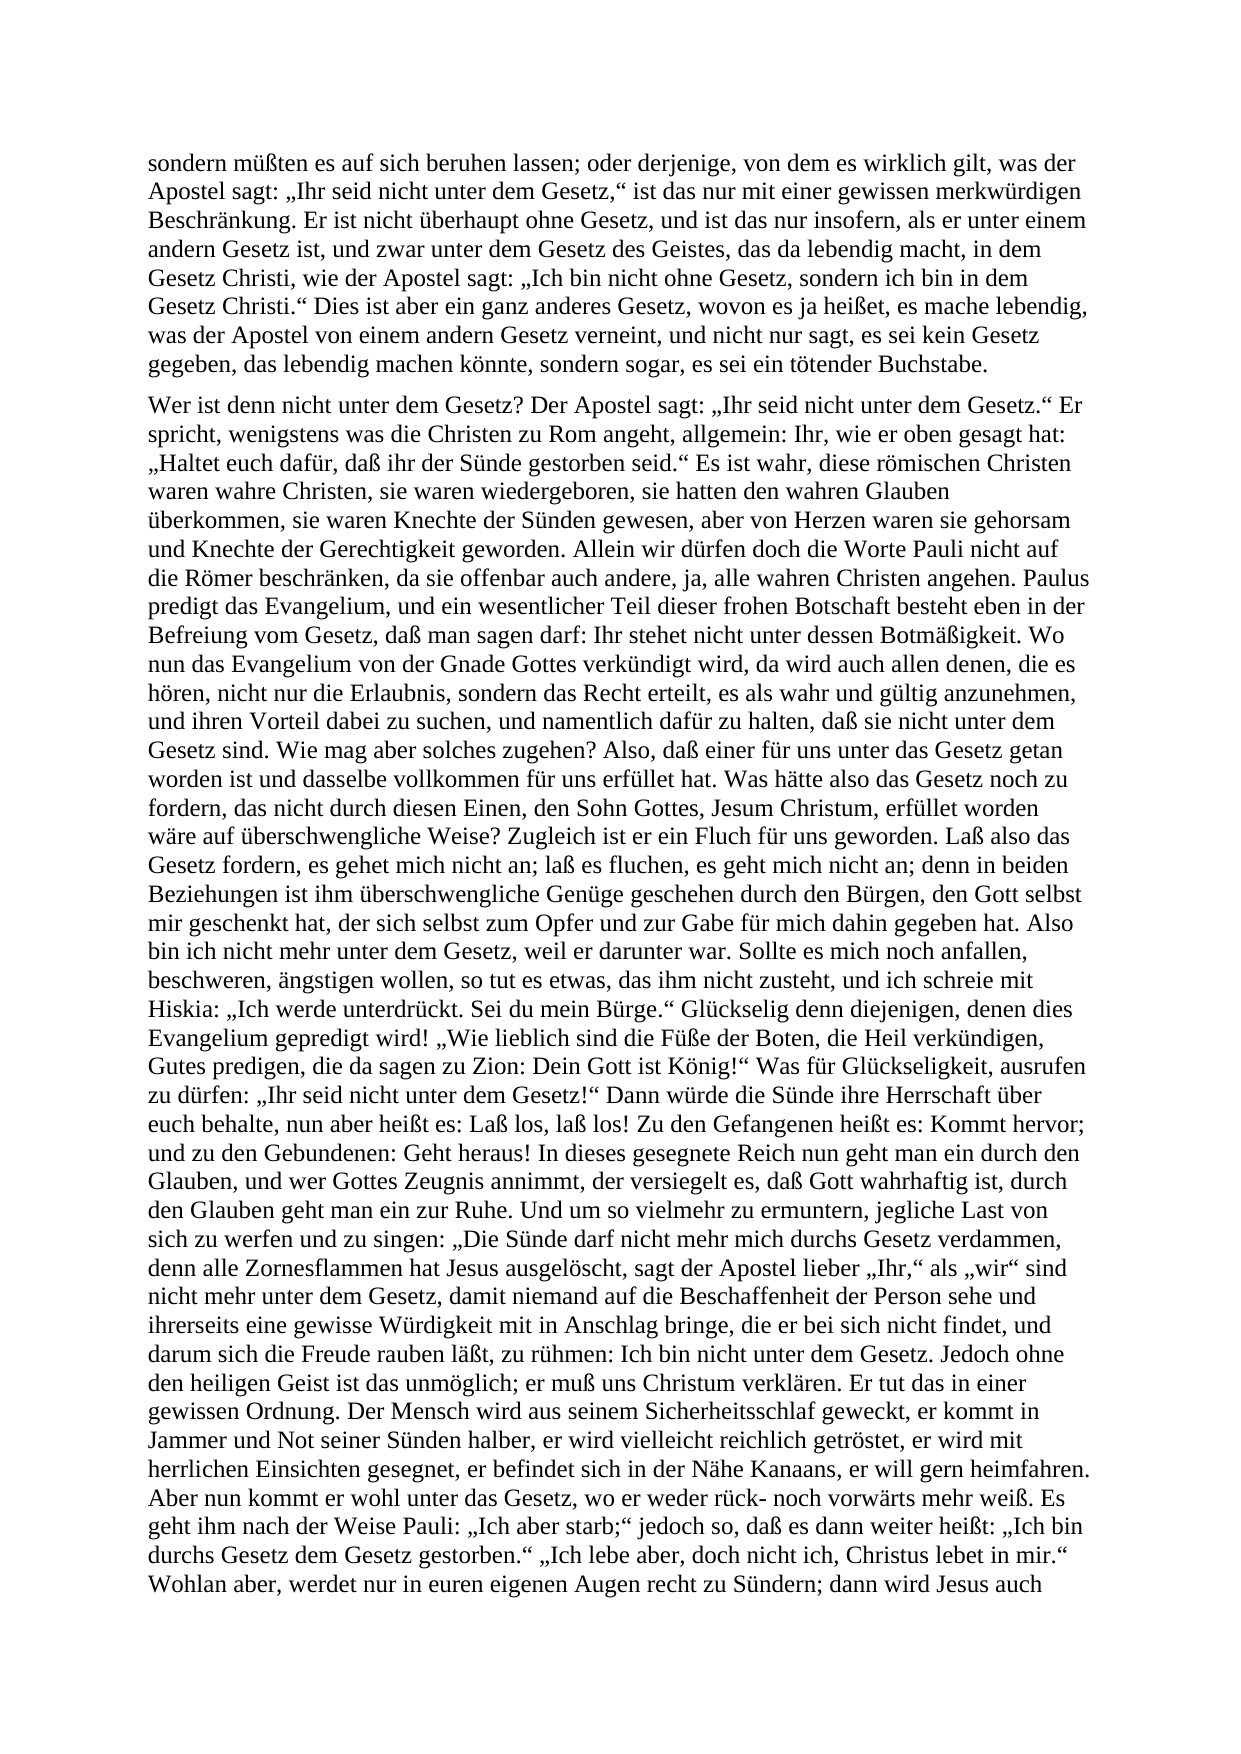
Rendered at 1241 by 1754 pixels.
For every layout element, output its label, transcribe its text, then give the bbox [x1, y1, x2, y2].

text sondern müßten es auf sich beruhen lassen; oder derjenige, von dem es wirklich gilt, was der Apostel sagt: „Ihr seid nicht unter dem Gesetz,“ ist das nur mit einer gewissen merkwürdigen Beschränkung. Er ist nicht überhaupt ohne Gesetz, und ist das nur insofern, als er unter einem andern Gesetz ist, und zwar unter dem Gesetz des Geistes, das da lebendig macht, in dem Gesetz Christi, wie der Apostel sagt: „Ich bin nicht ohne Gesetz, sondern ich bin in dem Gesetz Christi.“ Dies ist aber ein ganz anderes Gesetz, wovon es ja heißet, es mache lebendig, was der Apostel von einem andern Gesetz verneint, und nicht nur sagt, es sei kein Gesetz gegeben, das lebendig machen könnte, sondern sogar, es sei ein tötender Buchstabe. [148, 148, 1093, 378]
text Wer ist denn nicht unter dem Gesetz? Der Apostel sagt: „Ihr seid nicht unter dem Gesetz.“ Er spricht, wenigstens was die Christen zu Rom angeht, allgemein: Ihr, wie er oben gesagt hat: „Haltet euch dafür, daß ihr der Sünde gestorben seid.“ Es ist wahr, diese römischen Christen waren wahre Christen, sie waren wiedergeboren, sie hatten den wahren Glauben überkommen, sie waren Knechte der Sünden gewesen, aber von Herzen waren sie gehorsam und Knechte der Gerechtigkeit geworden. Allein wir dürfen doch die Worte Pauli nicht auf die Römer beschränken, da sie offenbar auch andere, ja, alle wahren Christen angehen. Paulus predigt das Evangelium, und ein wesentlicher Teil dieser frohen Botschaft besteht eben in der Befreiung vom Gesetz, daß man sagen darf: Ihr stehet nicht unter dessen Botmäßigkeit. Wo nun das Evangelium von der Gnade Gottes verkündigt wird, da wird auch allen denen, die es hören, nicht nur die Erlaubnis, sondern das Recht erteilt, es als wahr und gültig anzunehmen, und ihren Vorteil dabei zu suchen, und namentlich dafür zu halten, daß sie nicht unter dem Gesetz sind. Wie mag aber solches zugehen? Also, daß einer für uns unter das Gesetz getan worden ist und dasselbe vollkommen für uns erfüllet hat. Was hätte also das Gesetz noch zu fordern, das nicht durch diesen Einen, den Sohn Gottes, Jesum Christum, erfüllet worden wäre auf überschwengliche Weise? Zugleich ist er ein Fluch für uns geworden. Laß also das Gesetz fordern, es gehet mich nicht an; laß es fluchen, es geht mich nicht an; denn in beiden Beziehungen ist ihm überschwengliche Genüge geschehen durch den Bürgen, den Gott selbst mir geschenkt hat, der sich selbst zum Opfer und zur Gabe für mich dahin gegeben hat. Also bin ich nicht mehr unter dem Gesetz, weil er darunter war. Sollte es mich noch anfallen, beschweren, ängstigen wollen, so tut es etwas, das ihm nicht zusteht, und ich schreie mit Hiskia: „Ich werde unterdrückt. Sei du mein Bürge.“ Glückselig denn diejenigen, denen dies Evangelium gepredigt wird! „Wie lieblich sind die Füße der Boten, die Heil verkündigen, Gutes predigen, die da sagen zu Zion: Dein Gott ist König!“ Was für Glückseligkeit, ausrufen zu dürfen: „Ihr seid nicht unter dem Gesetz!“ Dann würde die Sünde ihre Herrschaft über euch behalte, nun aber heißt es: Laß los, laß los! Zu den Gefangenen heißt es: Kommt hervor; und zu den Gebundenen: Geht heraus! In dieses gesegnete Reich nun geht man ein durch den Glauben, und wer Gottes Zeugnis annimmt, der versiegelt es, daß Gott wahrhaftig ist, durch den Glauben geht man ein zur Ruhe. Und um so vielmehr zu ermuntern, jegliche Last von sich zu werfen und zu singen: „Die Sünde darf nicht mehr mich durchs Gesetz verdammen, denn alle Zornesflammen hat Jesus ausgelöscht, sagt der Apostel lieber „Ihr,“ als „wir“ sind nicht mehr unter dem Gesetz, damit niemand auf die Beschaffenheit der Person sehe und ihrerseits eine gewisse Würdigkeit mit in Anschlag bringe, die er bei sich nicht findet, und darum sich die Freude rauben läßt, zu rühmen: Ich bin nicht unter dem Gesetz. Jedoch ohne den heiligen Geist ist das unmöglich; er muß uns Christum verklären. Er tut das in einer gewissen Ordnung. Der Mensch wird aus seinem Sicherheitsschlaf geweckt, er kommt in Jammer und Not seiner Sünden halber, er wird vielleicht reichlich getröstet, er wird mit herrlichen Einsichten gesegnet, er befindet sich in der Nähe Kanaans, er will gern heimfahren. Aber nun kommt er wohl unter das Gesetz, wo er weder rück- noch vorwärts mehr weiß. Es geht ihm nach der Weise Pauli: „Ich aber starb;“ jedoch so, daß es dann weiter heißt: „Ich bin durchs Gesetz dem Gesetz gestorben.“ „Ich lebe aber, doch nicht ich, Christus lebet in mir.“ Wohlan aber, werdet nur in euren eigenen Augen recht zu Sündern; dann wird Jesus auch [148, 390, 1093, 1598]
